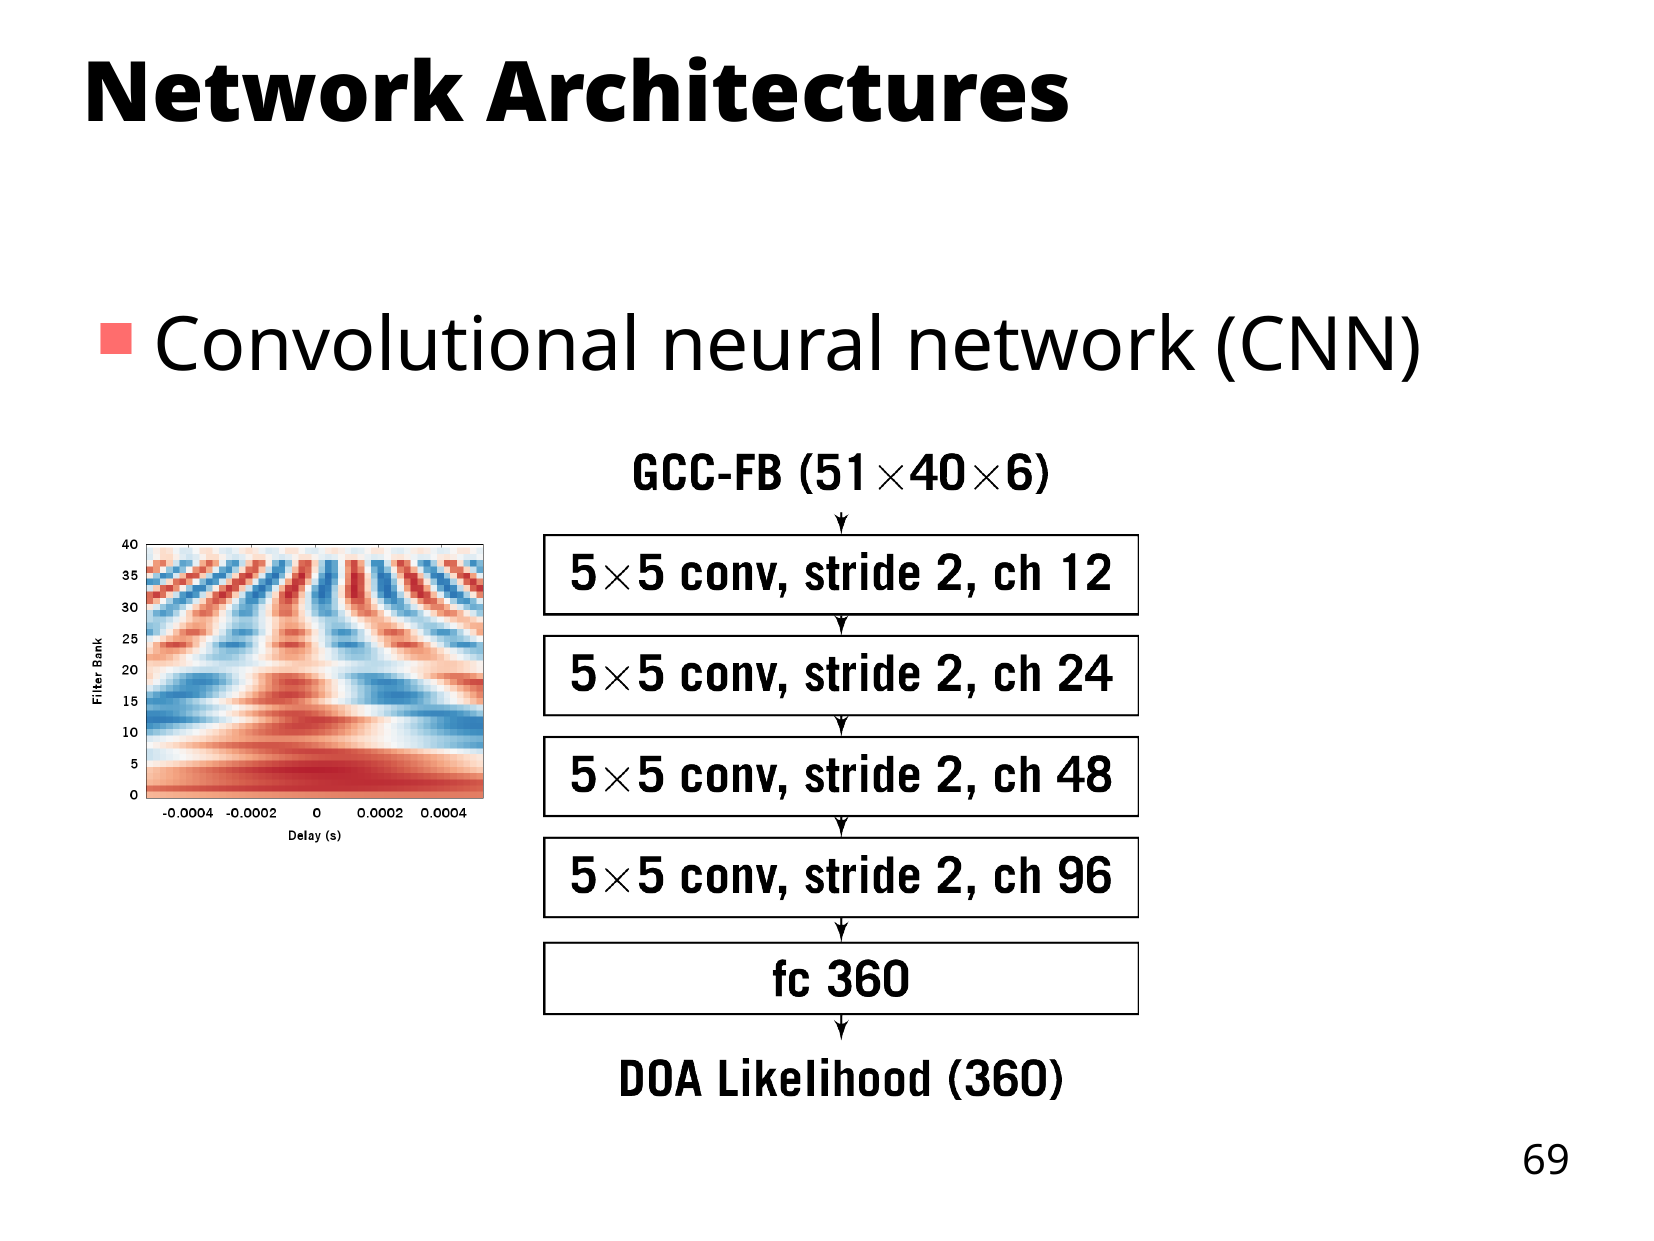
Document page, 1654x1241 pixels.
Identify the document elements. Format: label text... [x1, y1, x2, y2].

picture [543, 436, 1139, 1117]
title Network Architectures [82, 37, 1571, 143]
list Convolutional neural network (CNN) [82, 290, 1571, 1010]
picture [85, 527, 508, 845]
